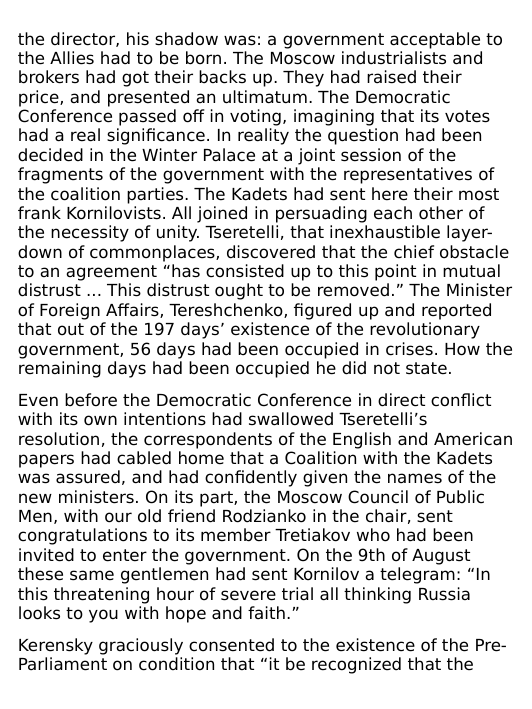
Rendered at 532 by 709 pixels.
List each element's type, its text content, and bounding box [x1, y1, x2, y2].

text Kerensky graciously consented to the existence of the Pre-Parliament on condition that “it be recognized that the [18, 636, 514, 674]
text Even before the Democratic Conference in direct conflict with its own intentions had swallowed Tseretelli’s resolution, the correspondents of the English and American papers had cabled home that a Coalition with the Kadets was assured, and had confidently given the names of the new ministers. On its part, the Moscow Council of Public Men, with our old friend Rodzianko in the chair, sent congratulations to its member Tretiakov who had been invited to enter the government. On the 9th of August these same gentlemen had sent Kornilov a telegram: “In this threatening hour of severe trial all thinking Russia looks to you with hope and faith.” [18, 391, 514, 623]
text the director, his shadow was: a government acceptable to the Allies had to be born. The Moscow industrialists and brokers had got their backs up. They had raised their price, and presented an ultimatum. The Democratic Conference passed off in voting, imagining that its votes had a real significance. In reality the question had been decided in the Winter Palace at a joint session of the fragments of the government with the representatives of the coalition parties. The Kadets had sent here their most frank Kornilovists. All joined in persuading each other of the necessity of unity. Tseretelli, that inexhaustible layer-down of commonplaces, discovered that the chief obstacle to an agreement “has consisted up to this point in mutual distrust ... This distrust ought to be removed.” The Minister of Foreign Affairs, Tereshchenko, figured up and reported that out of the 197 days’ existence of the revolutionary government, 56 days had been occupied in crises. How the remaining days had been occupied he did not state. [18, 29, 514, 378]
